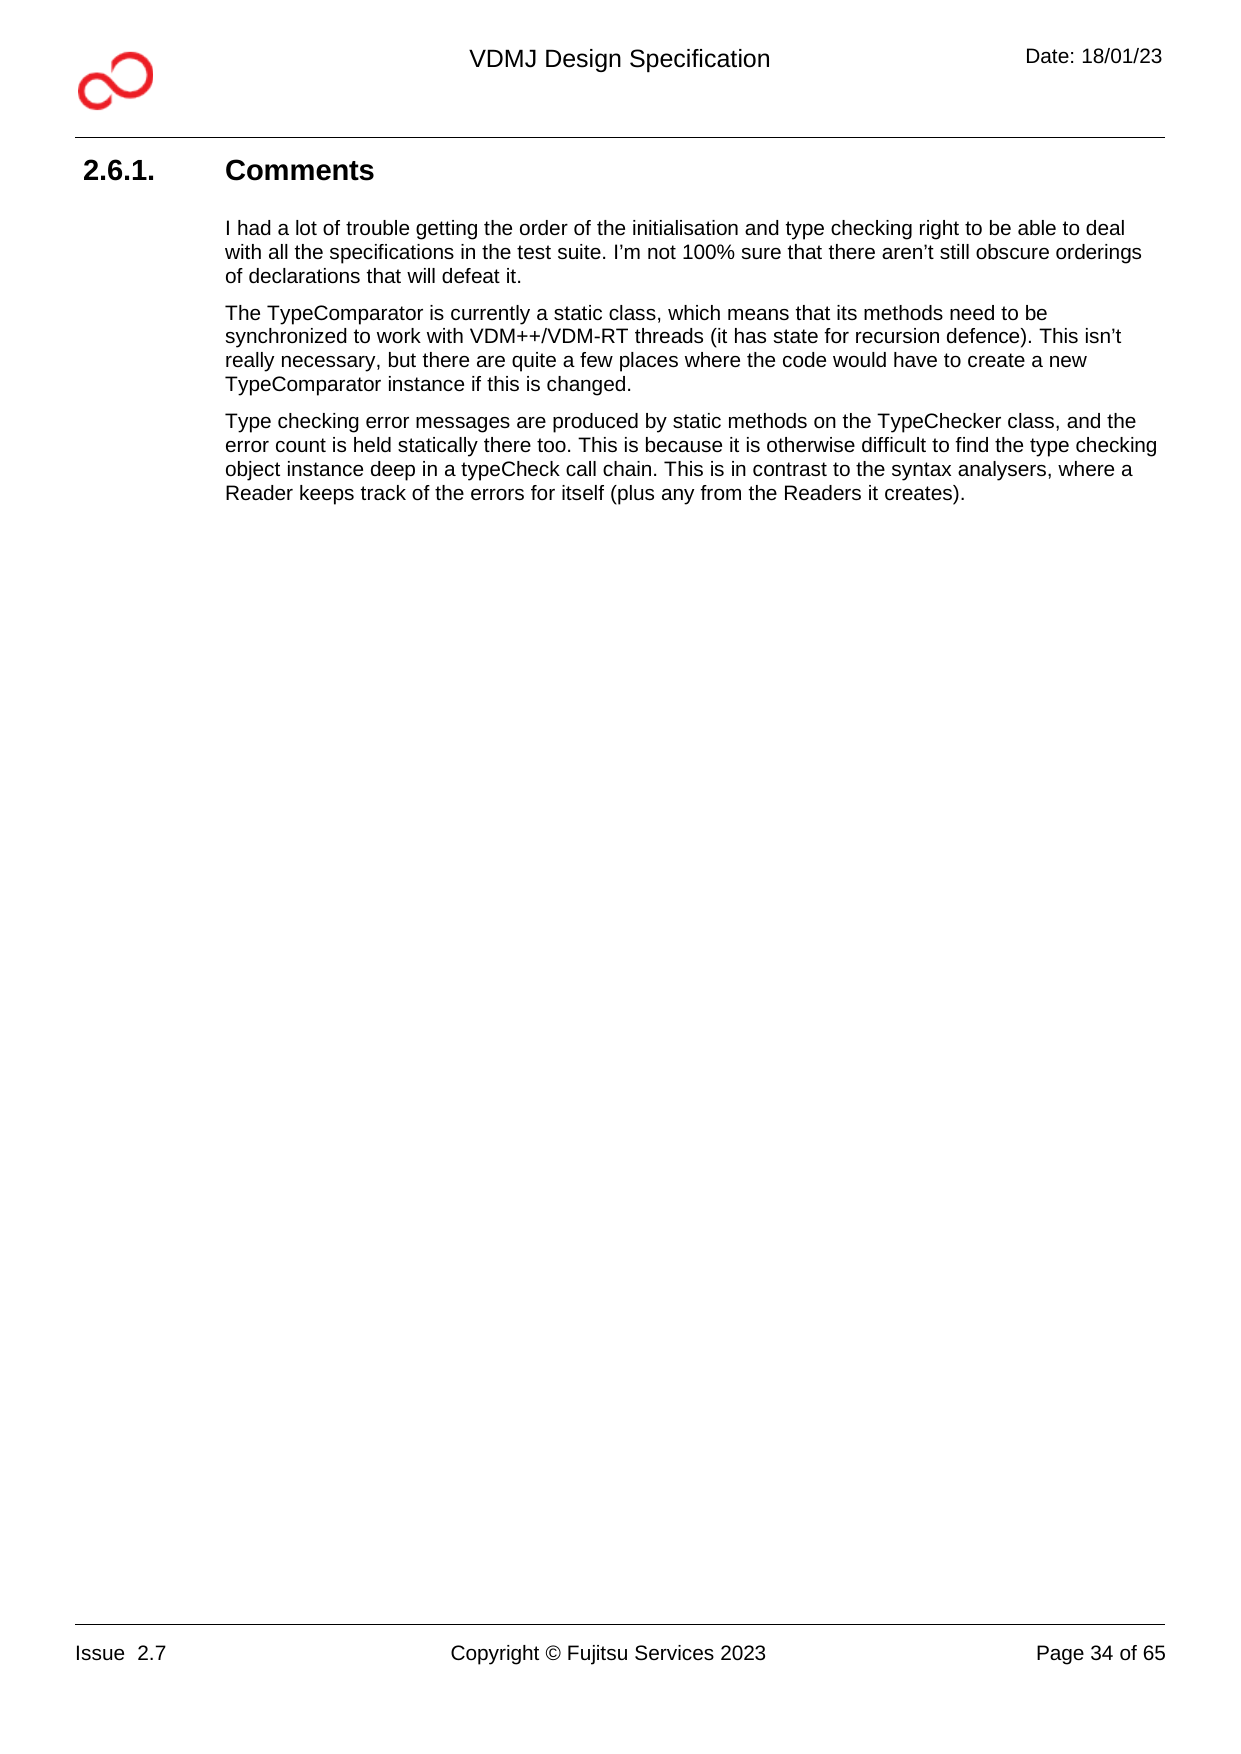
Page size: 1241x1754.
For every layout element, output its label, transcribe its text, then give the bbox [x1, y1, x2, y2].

subtitle Comments [75, 153, 1165, 186]
picture [78, 44, 153, 120]
text Type checking error messages are produced by static methods on the TypeChecker class, and the error count is held statically there too. This is because it is otherwise difficult to find the type checking object instance deep in a typeCheck call chain. This is in contrast to the syntax analysers, where a Reader keeps track of the errors for itself (plus any from the Readers it creates). [225, 409, 1165, 505]
text The TypeComparator is currently a static class, which means that its methods need to be synchronized to work with VDM++/VDM-RT threads (it has state for recursion defence). This isn’t really necessary, but there are quite a few places where the code would have to create a new TypeComparator instance if this is changed. [225, 301, 1165, 397]
text I had a lot of trouble getting the order of the initialisation and type checking right to be able to deal with all the specifications in the test suite. I’m not 100% sure that there aren’t still obscure orderings of declarations that will defeat it. [225, 216, 1165, 288]
